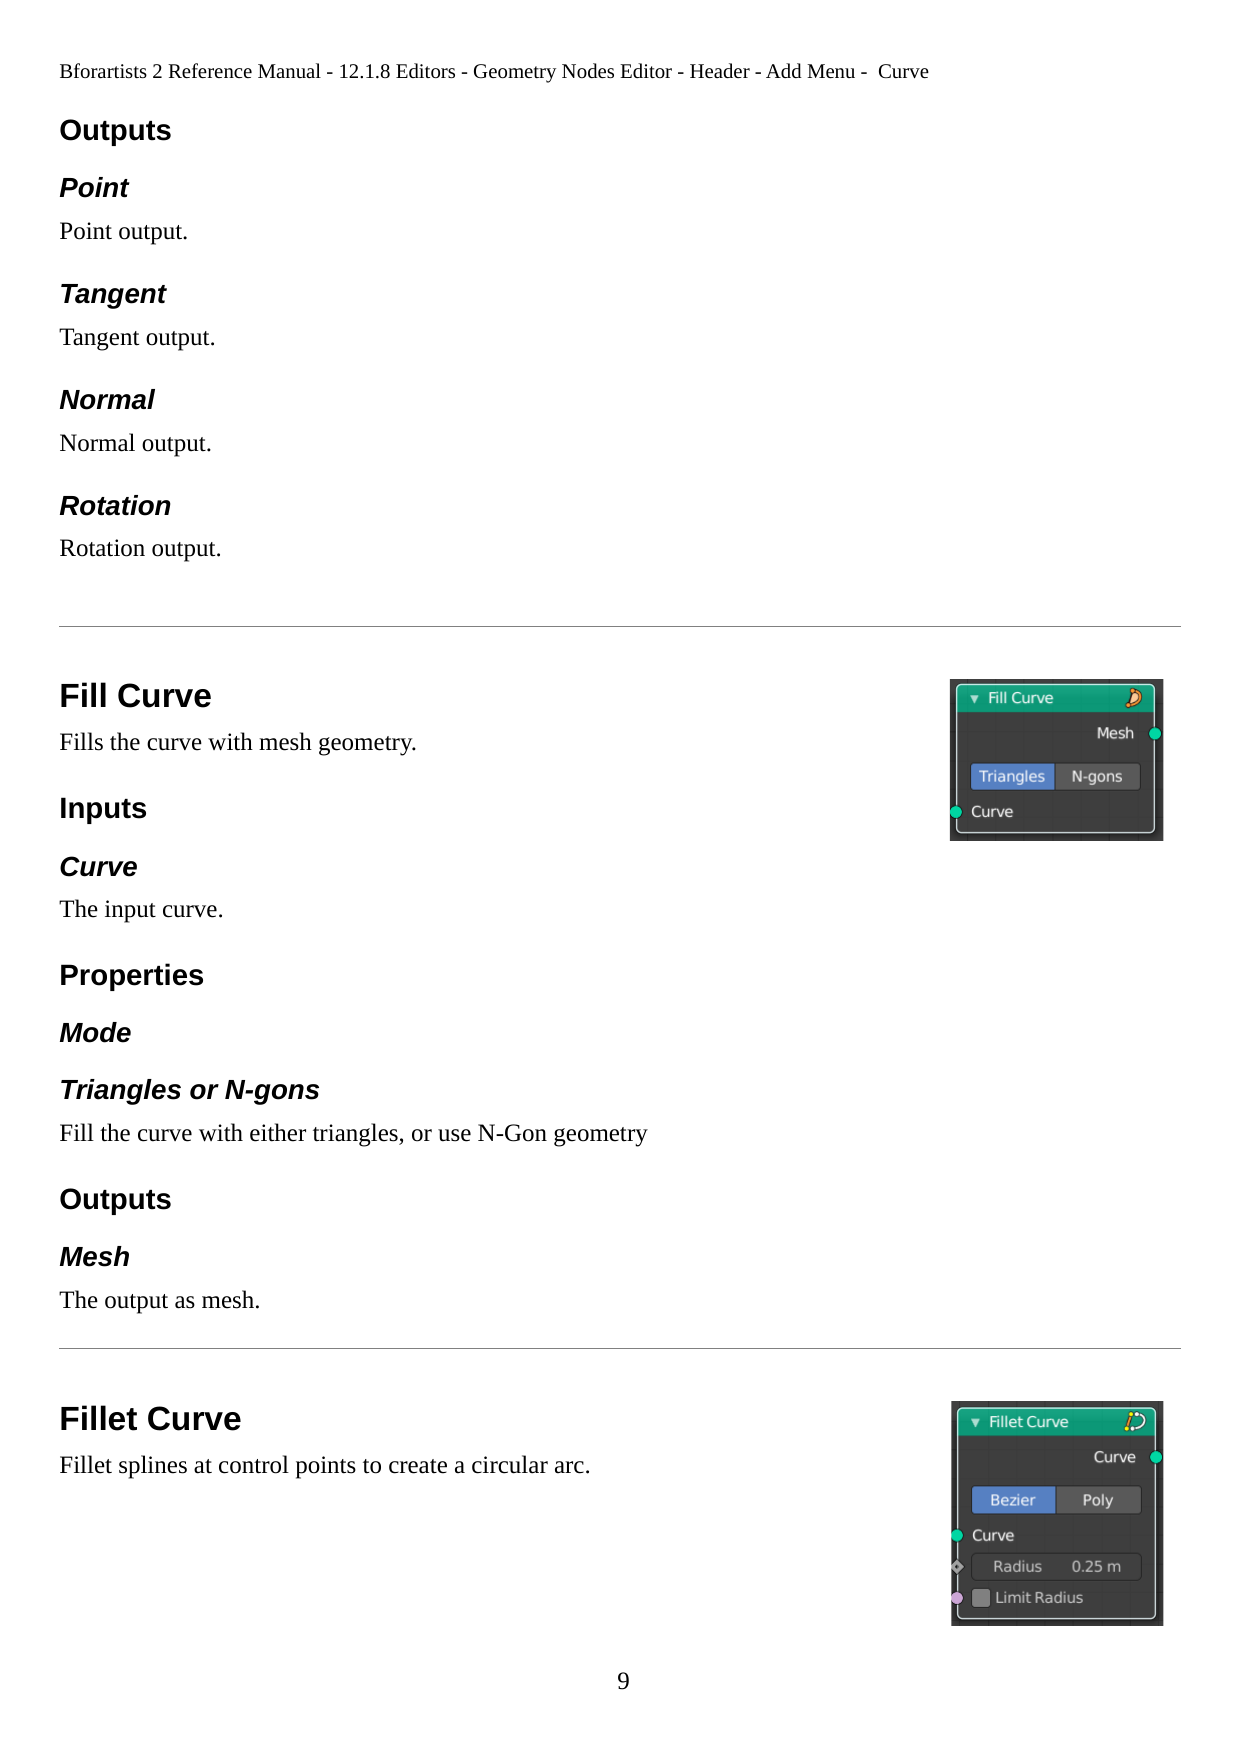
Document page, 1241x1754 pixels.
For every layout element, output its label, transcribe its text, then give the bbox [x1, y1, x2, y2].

subtitle Inputs [59, 791, 949, 825]
text Rotation output. [59, 533, 1181, 562]
subtitle Tangent [59, 277, 1181, 309]
subtitle [1164, 791, 1181, 825]
subtitle Outputs [59, 1182, 1181, 1215]
subtitle Mesh [59, 1240, 1181, 1272]
subtitle Outputs [59, 113, 1181, 146]
subtitle Curve [59, 850, 1181, 882]
subtitle Rotation [59, 489, 1181, 521]
subtitle Mode [59, 1017, 1181, 1048]
picture [951, 1401, 1164, 1626]
text The input curve. [59, 894, 1181, 923]
subtitle Fillet Curve [59, 1399, 1181, 1437]
subtitle Point [59, 171, 1181, 203]
subtitle Normal [59, 383, 1181, 415]
text Fill the curve with either triangles, or use N-Gon geometry [59, 1118, 1181, 1147]
text Point output. [59, 216, 1181, 244]
subtitle Fill Curve [59, 676, 1181, 715]
subtitle Properties [59, 958, 1181, 992]
subtitle Triangles or N-gons [59, 1073, 1181, 1105]
text The output as mesh. [59, 1285, 1181, 1313]
picture [949, 679, 1164, 841]
text Fillet splines at control points to create a circular arc. [59, 1450, 951, 1479]
text Fills the curve with mesh geometry. [59, 727, 949, 756]
text Tangent output. [59, 322, 1181, 350]
text Normal output. [59, 428, 1181, 456]
